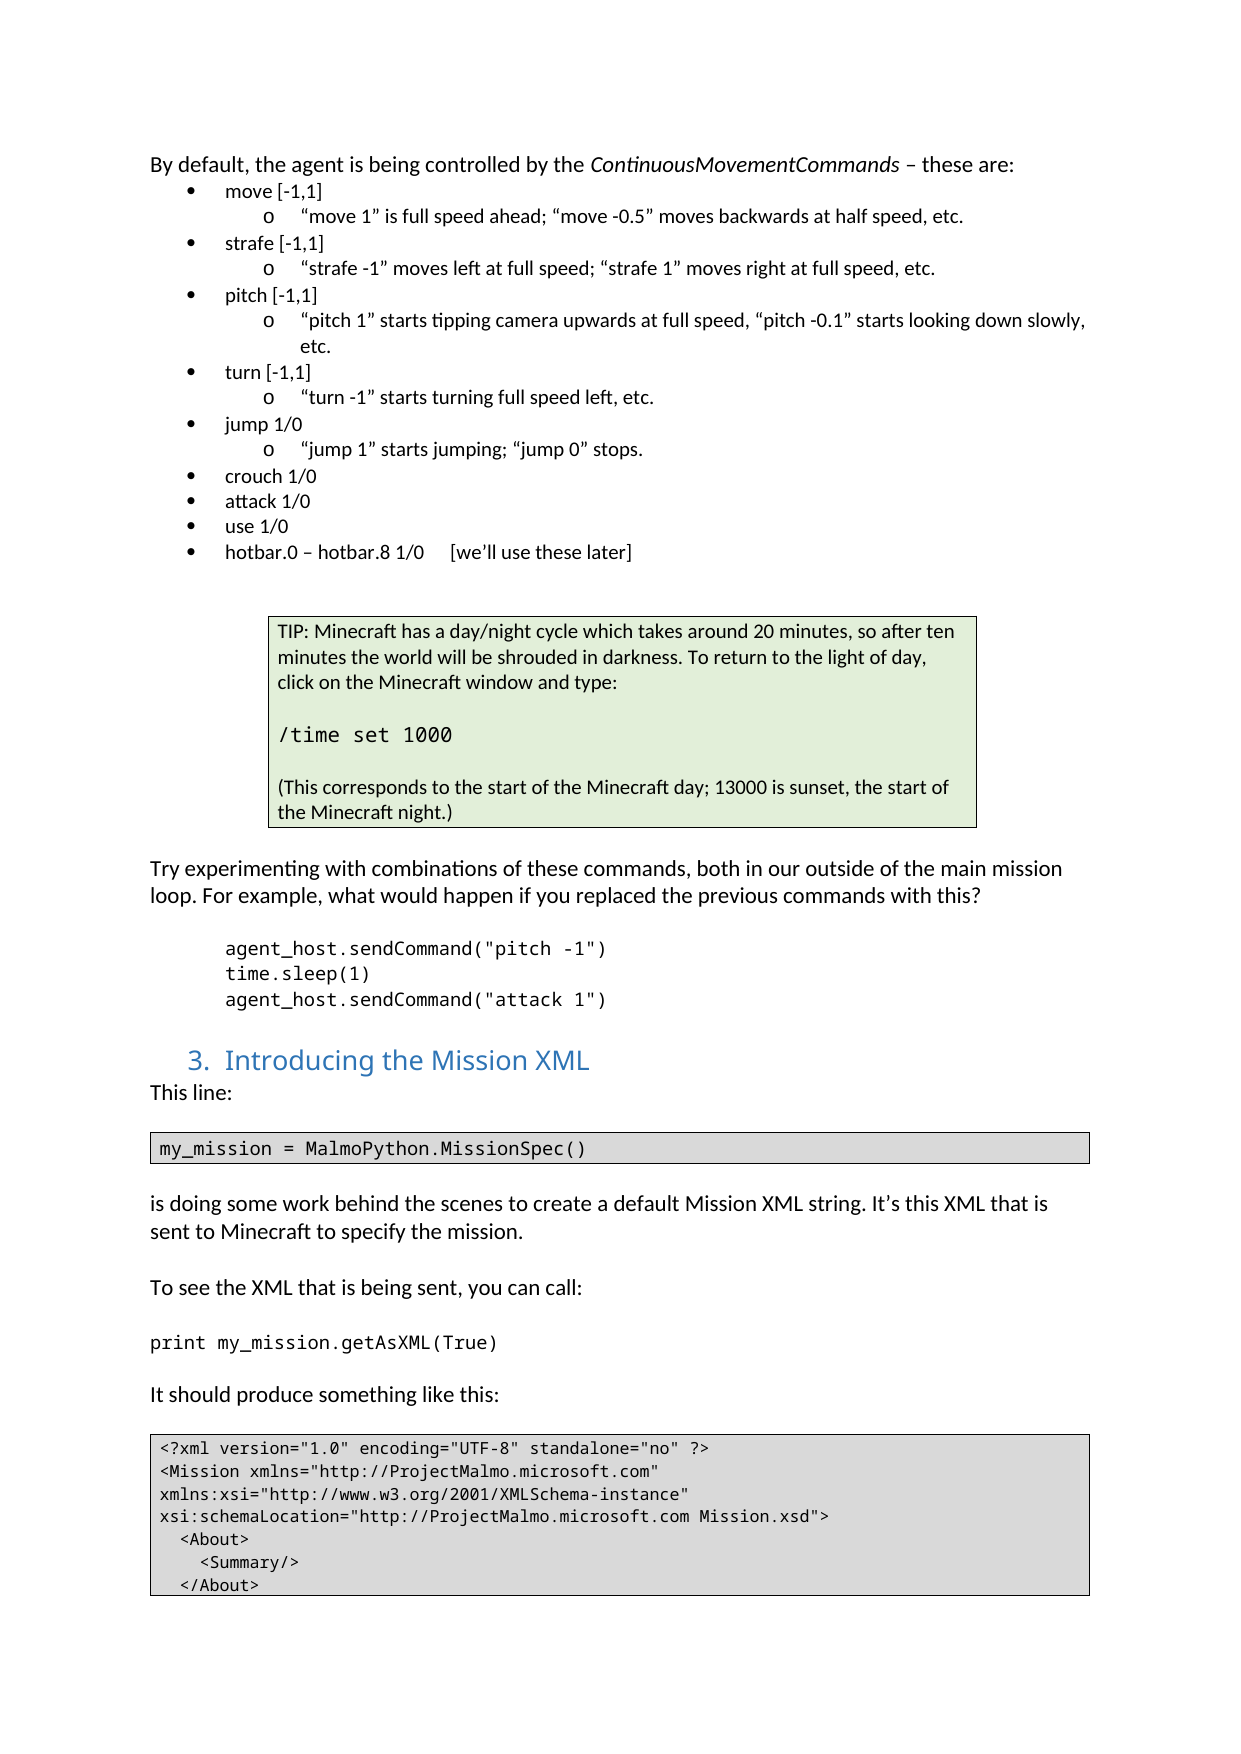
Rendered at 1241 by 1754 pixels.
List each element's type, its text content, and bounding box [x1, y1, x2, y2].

list “turn -1” starts turning full speed left, etc. [262, 384, 1090, 411]
text <About> [151, 1525, 1089, 1547]
text agent_host.sendCommand("pitch -1") [225, 935, 1090, 961]
text TIP: Minecraft has a day/night cycle which takes around 20 minutes, so after ten minutes the world will be shrouded in darkness. To return to the light of day, click on the Minecraft window and type: [269, 617, 976, 692]
list pitch [-1,1] [187, 282, 1090, 307]
list “jump 1” starts jumping; “jump 0” stops. [262, 436, 1090, 463]
text It should produce something like this: [150, 1380, 1090, 1408]
list use 1/0 [187, 514, 1090, 539]
text agent_host.sendCommand("attack 1") [225, 986, 1090, 1012]
text my_mission = MalmoPython.MissionSpec() [151, 1133, 1089, 1163]
text <?xml version="1.0" encoding="UTF-8" standalone="no" ?> [151, 1435, 1089, 1457]
list hotbar.0 – hotbar.8 1/0 [we’ll use these later] [187, 539, 1090, 564]
list jump 1/0 [187, 411, 1090, 436]
text To see the XML that is being sent, you can call: [150, 1273, 1090, 1301]
text By default, the agent is being controlled by the ContinuousMovementCommands – these are: [150, 150, 1090, 178]
list “strafe -1” moves left at full speed; “strafe 1” moves right at full speed, etc. [262, 255, 1090, 282]
text (This corresponds to the start of the Minecraft day; 13000 is sunset, the start of the Minecraft night.) [269, 771, 976, 827]
list turn [-1,1] [187, 359, 1090, 384]
text is doing some work behind the scenes to create a default Mission XML string. It’s this XML that is sent to Minecraft to specify the mission. [150, 1189, 1090, 1245]
text This line: [150, 1078, 1090, 1106]
text </About> [151, 1570, 1089, 1595]
list move [-1,1] [187, 178, 1090, 203]
list “move 1” is full speed ahead; “move -0.5” moves backwards at half speed, etc. [262, 203, 1090, 230]
subtitle Introducing the Mission XML [187, 1041, 1090, 1078]
text /time set 1000 [269, 717, 976, 746]
list attack 1/0 [187, 488, 1090, 514]
text Try experimenting with combinations of these commands, both in our outside of the main mission loop. For example, what would happen if you replaced the previous commands with this? [150, 854, 1090, 910]
text time.sleep(1) [225, 961, 1090, 986]
list strafe [-1,1] [187, 230, 1090, 255]
text <Mission xmlns="http://ProjectMalmo.microsoft.com" xmlns:xsi="http://www.w3.org/2001/XMLSchema-instance" xsi:schemaLocation="http://ProjectMalmo.microsoft.com Mission.xsd"> [151, 1457, 1089, 1525]
text print my_mission.getAsXML(True) [150, 1329, 1090, 1355]
text <Summary/> [151, 1547, 1089, 1570]
list crouch 1/0 [187, 463, 1090, 488]
list “pitch 1” starts tipping camera upwards at full speed, “pitch -0.1” starts looking down slowly, etc. [262, 307, 1090, 359]
